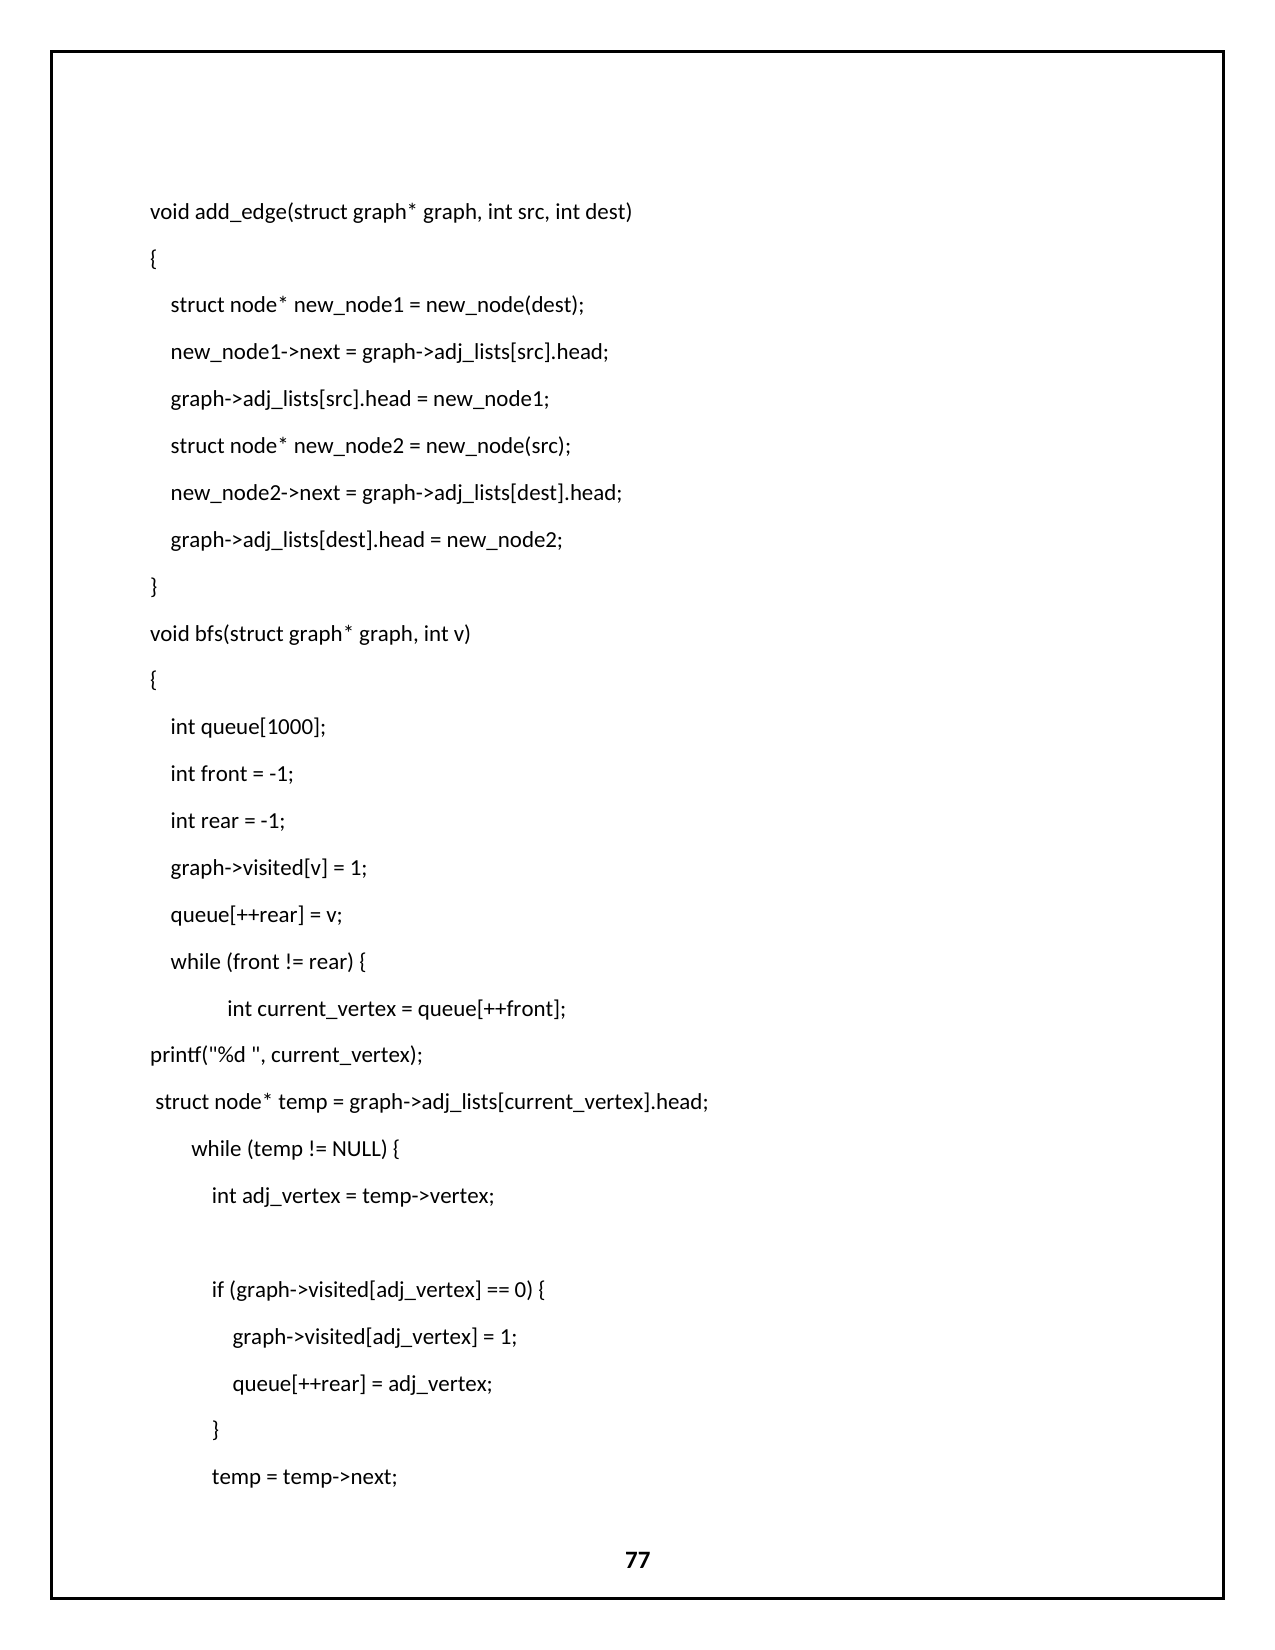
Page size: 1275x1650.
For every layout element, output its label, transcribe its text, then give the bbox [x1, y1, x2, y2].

text int front = -1; [150, 759, 1125, 787]
text void bfs(struct graph* graph, int v) [150, 619, 1125, 647]
text int adj_vertex = temp->vertex; [150, 1181, 1125, 1209]
text struct node* new_node1 = new_node(dest); [150, 291, 1125, 319]
text { [150, 666, 1125, 694]
text if (graph->visited[adj_vertex] == 0) { [150, 1275, 1125, 1303]
text int current_vertex = queue[++front]; [150, 994, 1125, 1022]
text int queue[1000]; [150, 712, 1125, 741]
text struct node* temp = graph->adj_lists[current_vertex].head; [150, 1087, 1125, 1116]
text temp = temp->next; [150, 1462, 1125, 1491]
text graph->adj_lists[dest].head = new_node2; [150, 525, 1125, 553]
text queue[++rear] = v; [150, 900, 1125, 928]
text new_node1->next = graph->adj_lists[src].head; [150, 337, 1125, 366]
text graph->visited[adj_vertex] = 1; [150, 1322, 1125, 1350]
text while (front != rear) { [150, 947, 1125, 975]
text graph->visited[v] = 1; [150, 853, 1125, 881]
text } [150, 572, 1125, 600]
text struct node* new_node2 = new_node(src); [150, 431, 1125, 459]
text printf("%d ", current_vertex); [150, 1041, 1125, 1069]
text void add_edge(struct graph* graph, int src, int dest) [150, 197, 1125, 225]
text new_node2->next = graph->adj_lists[dest].head; [150, 478, 1125, 506]
text graph->adj_lists[src].head = new_node1; [150, 384, 1125, 412]
text { [150, 244, 1125, 272]
text } [150, 1416, 1125, 1444]
text int rear = -1; [150, 806, 1125, 834]
text while (temp != NULL) { [150, 1134, 1125, 1162]
text queue[++rear] = adj_vertex; [150, 1369, 1125, 1397]
